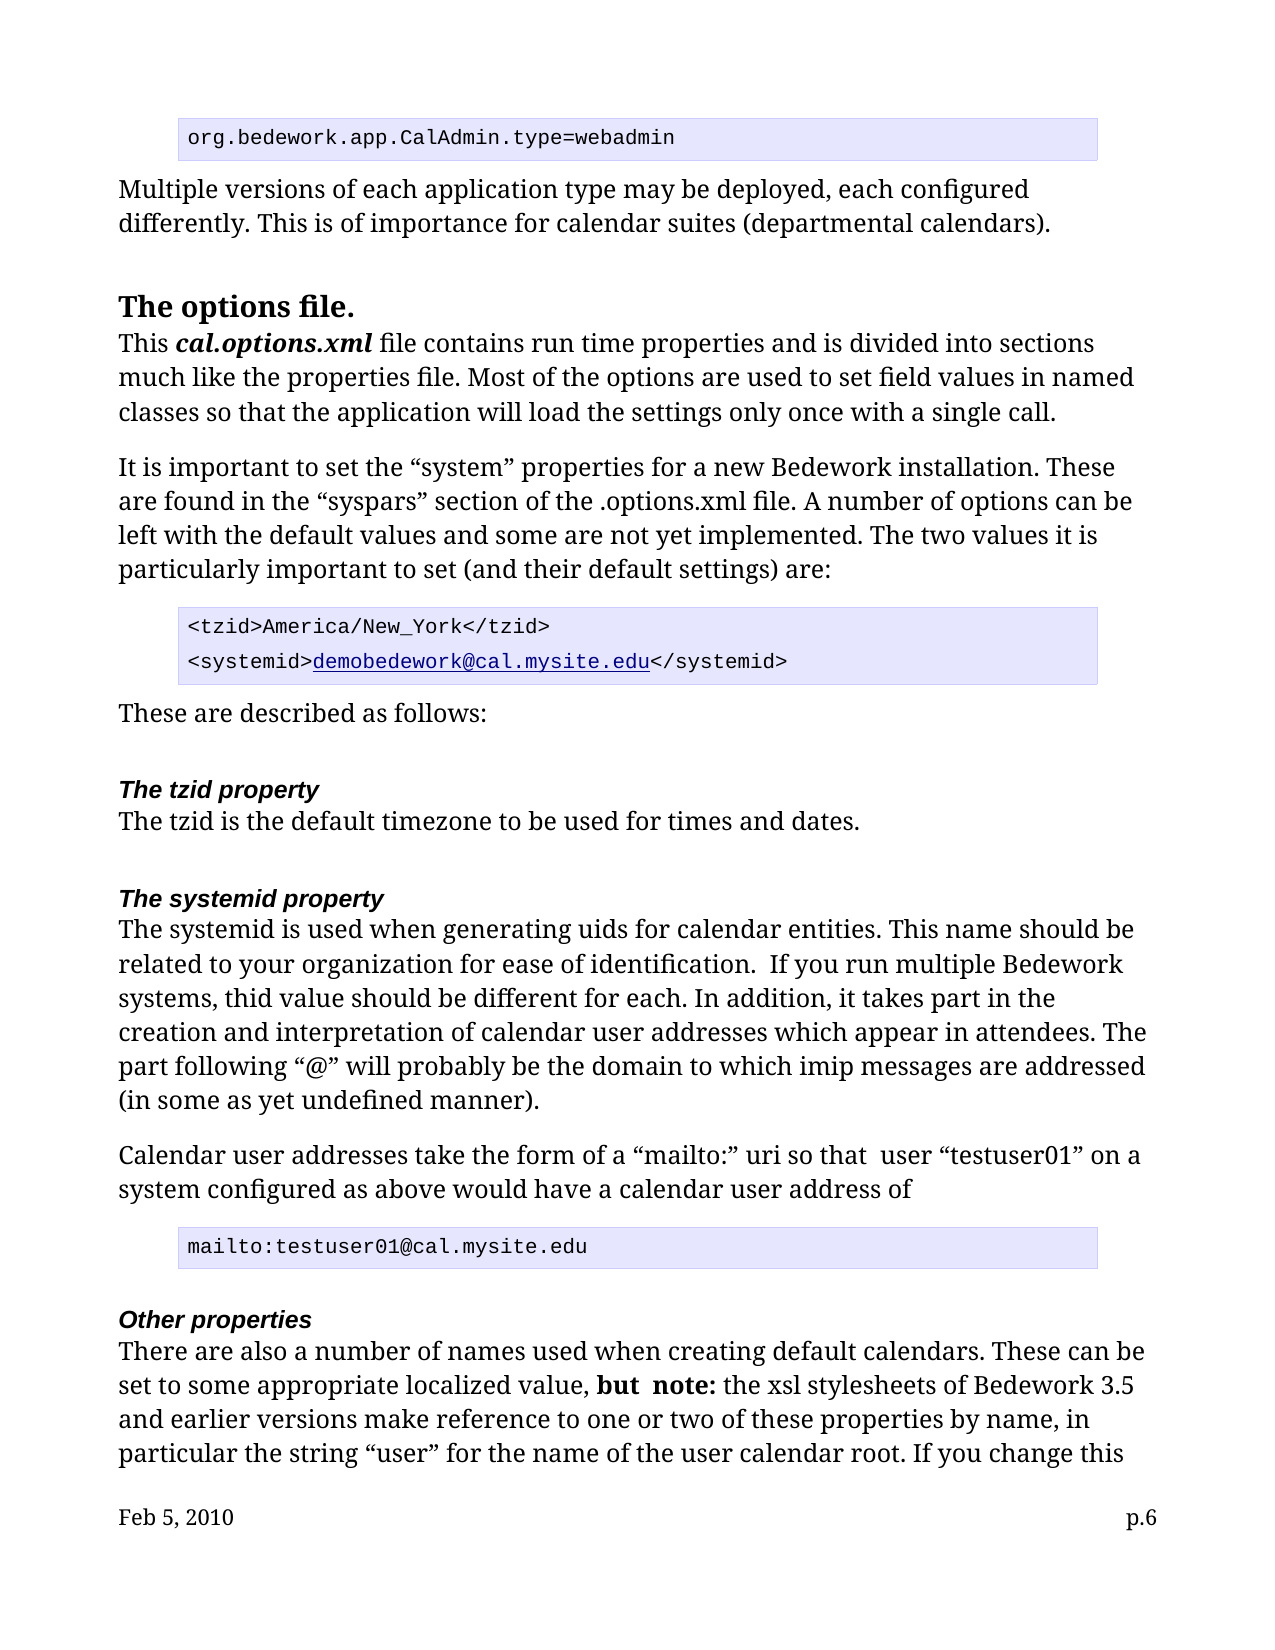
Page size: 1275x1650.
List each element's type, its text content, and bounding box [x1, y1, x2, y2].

text org.bedework.app.CalAdmin.type=webadmin [179, 119, 1097, 160]
text <systemid>demobedework@cal.mysite.edu</systemid> [179, 642, 1097, 684]
subtitle The options file. [118, 286, 1157, 326]
text The tzid is the default timezone to be used for times and dates. [118, 804, 1157, 838]
text Multiple versions of each application type may be deployed, each configured differently. This is of importance for calendar suites (departmental calendars). [118, 172, 1157, 240]
text There are also a number of names used when creating default calendars. These can be set to some appropriate localized value, but note: the xsl stylesheets of Bedework 3.5 and earlier versions make reference to one or two of these properties by name, in particular the string “user” for the name of the user calendar root. If you change this [118, 1333, 1157, 1470]
text These are described as follows: [118, 696, 1157, 729]
text mailto:testuser01@cal.mysite.edu [179, 1228, 1097, 1268]
subtitle Other properties [118, 1306, 1157, 1333]
text Calendar user addresses take the form of a “mailto:” uri so that user “testuser01” on a system configured as above would have a calendar user address of [118, 1138, 1157, 1206]
text <tzid>America/New_York</tzid> [179, 608, 1097, 639]
subtitle The tzid property [118, 776, 1157, 804]
text It is important to set the “system” properties for a new Bedework installation. These are found in the “syspars” section of the .options.xml file. A number of options can be left with the default values and some are not yet implemented. The two values it is particularly important to set (and their default settings) are: [118, 449, 1157, 586]
text The systemid is used when generating uids for calendar entities. This name should be related to your organization for ease of identification. If you run multiple Bedework systems, thid value should be different for each. In addition, it takes part in the creation and interpretation of calendar user addresses which appear in attendees. The part following “@” will probably be the domain to which imip messages are addressed (in some as yet undefined manner). [118, 912, 1157, 1117]
text This cal.options.xml file contains run time properties and is divided into sections much like the properties file. Most of the options are used to set field values in named classes so that the application will load the settings only once with a single call. [118, 326, 1157, 428]
subtitle The systemid property [118, 884, 1157, 912]
